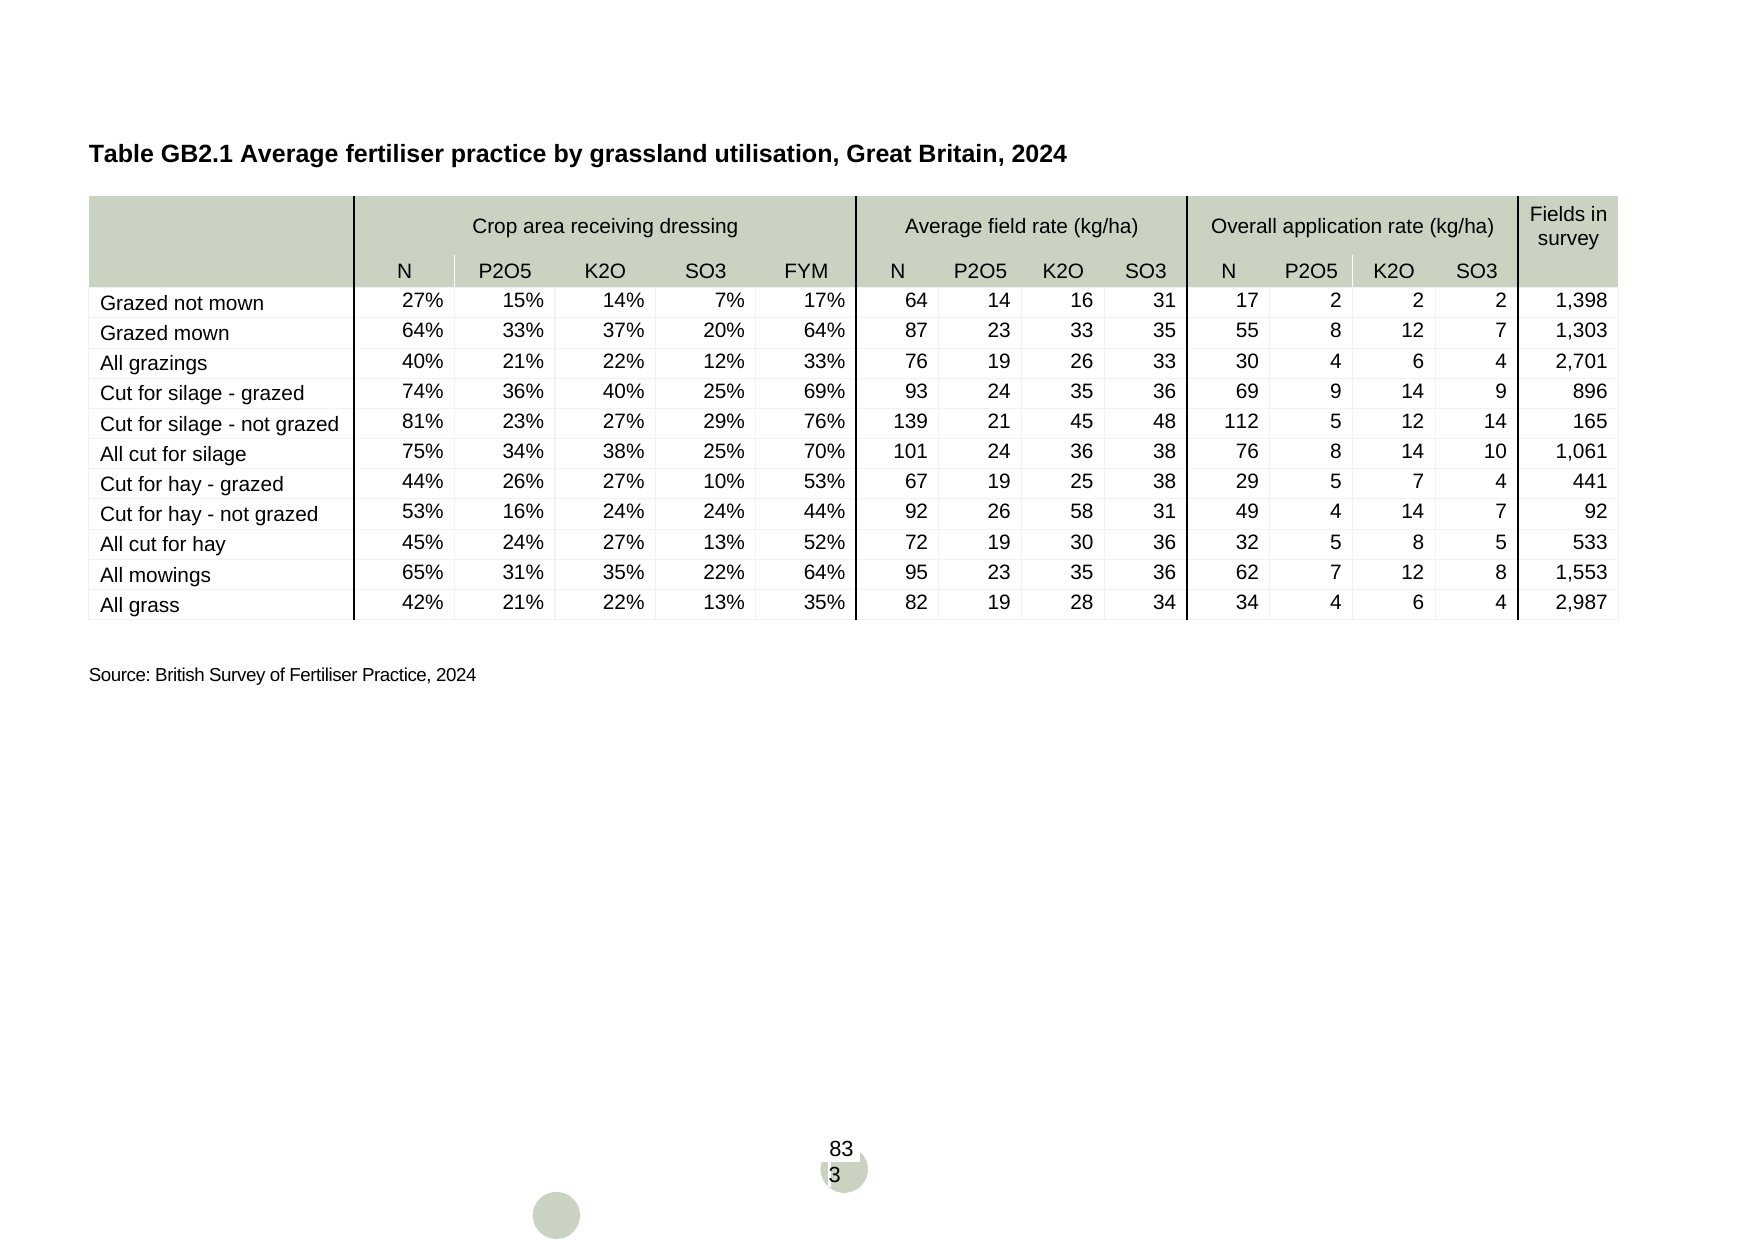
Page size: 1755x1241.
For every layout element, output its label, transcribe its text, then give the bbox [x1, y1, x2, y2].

table_cell 14 [1353, 439, 1435, 468]
table_cell 27% [556, 469, 655, 498]
table_cell SO3 [655, 255, 756, 287]
table_cell 7 [1436, 318, 1517, 347]
table_cell 64 [857, 288, 938, 317]
table_cell 31 [1105, 288, 1186, 317]
table_cell 24% [556, 499, 655, 528]
table_cell 58 [1022, 499, 1104, 528]
table_cell 35 [1022, 560, 1104, 589]
table_cell 44% [756, 499, 855, 528]
table_cell 72 [857, 530, 938, 559]
table_cell 37% [556, 318, 655, 347]
table_cell 12 [1353, 318, 1435, 347]
table_cell 7 [1436, 499, 1517, 528]
table_cell 69 [1188, 379, 1269, 408]
table_cell All mowings [89, 560, 353, 589]
table_cell 31% [455, 560, 554, 589]
table_cell P2O5 [1270, 255, 1352, 287]
table_cell 48 [1105, 409, 1186, 438]
table_cell 35 [1022, 379, 1104, 408]
table_cell 19 [939, 590, 1021, 619]
table_cell 4 [1270, 590, 1352, 619]
table_cell 9 [1270, 379, 1352, 408]
table_cell Grazed not mown [89, 288, 353, 317]
table_cell 19 [939, 530, 1021, 559]
table_cell 4 [1436, 590, 1517, 619]
table_cell 1,303 [1519, 318, 1618, 347]
table_cell 17 [1188, 288, 1269, 317]
table_cell 36 [1022, 439, 1104, 468]
table_cell 34 [1105, 590, 1186, 619]
table_cell 53% [756, 469, 855, 498]
table_cell 14 [1436, 409, 1517, 438]
table_cell 2,701 [1519, 349, 1618, 378]
table_cell 52% [756, 530, 855, 559]
table_cell 32 [1188, 530, 1269, 559]
table_cell 35% [756, 590, 855, 619]
table_cell 82 [857, 590, 938, 619]
table_cell 38 [1105, 469, 1186, 498]
table_cell 8 [1270, 318, 1352, 347]
table_cell 55 [1188, 318, 1269, 347]
subtitle Table GB2.1 Average fertiliser practice by grassland utilisation, Great Britain, 2024 [88, 139, 1559, 168]
table_cell 16% [455, 499, 554, 528]
table_cell 38 [1105, 439, 1186, 468]
table_cell 13% [656, 530, 755, 559]
table_cell 92 [857, 499, 938, 528]
table_cell 36 [1105, 530, 1186, 559]
table_cell K2O [1022, 255, 1104, 287]
table_cell 53% [355, 499, 454, 528]
table_cell 27% [355, 288, 454, 317]
table_cell 45% [355, 530, 454, 559]
table_cell [89, 255, 353, 287]
table_cell 14 [1353, 379, 1435, 408]
table_cell 24 [939, 379, 1021, 408]
table_cell 5 [1270, 469, 1352, 498]
table_cell 9 [1436, 379, 1517, 408]
table_cell 1,553 [1519, 560, 1618, 589]
table_cell 23% [455, 409, 554, 438]
table_cell N [355, 255, 454, 287]
table_cell 70% [756, 439, 855, 468]
table_cell 13% [656, 590, 755, 619]
table_cell 33 [1022, 318, 1104, 347]
table_cell 24% [656, 499, 755, 528]
table_cell 64% [355, 318, 454, 347]
table_cell 36 [1105, 560, 1186, 589]
table_cell All cut for hay [89, 530, 353, 559]
table_header [89, 196, 353, 255]
table_cell 92 [1519, 499, 1618, 528]
table_cell 896 [1519, 379, 1618, 408]
table_cell 42% [355, 590, 454, 619]
table_cell 6 [1353, 590, 1435, 619]
table_cell 1,061 [1519, 439, 1618, 468]
table_cell 10 [1436, 439, 1517, 468]
table_cell 139 [857, 409, 938, 438]
table_cell 74% [355, 379, 454, 408]
table_cell 95 [857, 560, 938, 589]
table_cell 12% [656, 349, 755, 378]
table_cell 30 [1022, 530, 1104, 559]
table_cell 25 [1022, 469, 1104, 498]
table_cell 101 [857, 439, 938, 468]
table_cell 14 [939, 288, 1021, 317]
table_cell Cut for silage - not grazed [89, 409, 353, 438]
table_cell 67 [857, 469, 938, 498]
table_cell N [1188, 255, 1270, 287]
table_cell 20% [656, 318, 755, 347]
table_cell 1,398 [1519, 288, 1618, 317]
table_cell 44% [355, 469, 454, 498]
table_cell 35% [556, 560, 655, 589]
table_cell 22% [556, 349, 655, 378]
table_cell 33% [455, 318, 554, 347]
table_cell 14% [556, 288, 655, 317]
table_cell 4 [1270, 499, 1352, 528]
table_cell 65% [355, 560, 454, 589]
table_cell 23 [939, 560, 1021, 589]
table_cell 12 [1353, 560, 1435, 589]
table_cell 24% [455, 530, 554, 559]
table_cell SO3 [1435, 255, 1517, 287]
table_header Fields in survey [1519, 196, 1618, 255]
table_cell 45 [1022, 409, 1104, 438]
table_cell 34 [1188, 590, 1269, 619]
table_cell 8 [1436, 560, 1517, 589]
table_cell 36 [1105, 379, 1186, 408]
table_cell Cut for hay - not grazed [89, 499, 353, 528]
table_cell P2O5 [455, 255, 555, 287]
table_cell 64% [756, 560, 855, 589]
table_cell Cut for hay - grazed [89, 469, 353, 498]
table_cell 2 [1436, 288, 1517, 317]
table_cell 5 [1270, 409, 1352, 438]
table_cell 29 [1188, 469, 1269, 498]
table_cell 2,987 [1519, 590, 1618, 619]
table_cell 75% [355, 439, 454, 468]
table_cell 4 [1270, 349, 1352, 378]
table_cell 69% [756, 379, 855, 408]
table_cell 28 [1022, 590, 1104, 619]
table_cell Grazed mown [89, 318, 353, 347]
table_cell SO3 [1104, 255, 1186, 287]
table_cell 29% [656, 409, 755, 438]
table_cell All grazings [89, 349, 353, 378]
table_cell 7 [1270, 560, 1352, 589]
table_header Average field rate (kg/ha) [857, 196, 1186, 255]
table_header Crop area receiving dressing [355, 196, 855, 255]
table_cell 25% [656, 379, 755, 408]
table_cell K2O [1353, 255, 1435, 287]
table_cell 26 [939, 499, 1021, 528]
table_cell 76% [756, 409, 855, 438]
table_cell K2O [555, 255, 655, 287]
table_cell 16 [1022, 288, 1104, 317]
table_cell 14 [1353, 499, 1435, 528]
table_cell 2 [1270, 288, 1352, 317]
table_cell FYM [756, 255, 855, 287]
table_cell 4 [1436, 469, 1517, 498]
table_cell 5 [1436, 530, 1517, 559]
table_cell 40% [556, 379, 655, 408]
table_cell 31 [1105, 499, 1186, 528]
table_cell 76 [1188, 439, 1269, 468]
table_cell 93 [857, 379, 938, 408]
table_cell 81% [355, 409, 454, 438]
table_cell 21% [455, 590, 554, 619]
table_cell 4 [1436, 349, 1517, 378]
table_cell 38% [556, 439, 655, 468]
table_cell 33 [1105, 349, 1186, 378]
table_cell All cut for silage [89, 439, 353, 468]
table_cell 21 [939, 409, 1021, 438]
table_cell 22% [656, 560, 755, 589]
table_cell 26 [1022, 349, 1104, 378]
table_cell 17% [756, 288, 855, 317]
table_cell 5 [1270, 530, 1352, 559]
table_cell 112 [1188, 409, 1269, 438]
table_cell 35 [1105, 318, 1186, 347]
table_cell All grass [89, 590, 353, 619]
table_cell 22% [556, 590, 655, 619]
table_cell 23 [939, 318, 1021, 347]
table_cell 12 [1353, 409, 1435, 438]
table_cell 10% [656, 469, 755, 498]
text Source: British Survey of Fertiliser Practice, 2024 [88, 663, 1559, 685]
table_cell 21% [455, 349, 554, 378]
table_cell 15% [455, 288, 554, 317]
table_cell 7 [1353, 469, 1435, 498]
table_cell 8 [1270, 439, 1352, 468]
table_cell 64% [756, 318, 855, 347]
table_cell 40% [355, 349, 454, 378]
table_cell Cut for silage - grazed [89, 379, 353, 408]
table_cell 49 [1188, 499, 1269, 528]
table_cell 533 [1519, 530, 1618, 559]
table_cell 30 [1188, 349, 1269, 378]
table_cell 2 [1353, 288, 1435, 317]
table_cell 7% [656, 288, 755, 317]
table_cell 27% [556, 409, 655, 438]
table_cell N [857, 255, 939, 287]
table_cell 36% [455, 379, 554, 408]
table_cell 34% [455, 439, 554, 468]
table_cell P2O5 [939, 255, 1022, 287]
table_header Overall application rate (kg/ha) [1188, 196, 1517, 255]
table_cell 76 [857, 349, 938, 378]
table_cell 165 [1519, 409, 1618, 438]
table_cell 26% [455, 469, 554, 498]
table_cell 19 [939, 349, 1021, 378]
table_cell 25% [656, 439, 755, 468]
table_cell 19 [939, 469, 1021, 498]
table_cell 33% [756, 349, 855, 378]
table_cell 24 [939, 439, 1021, 468]
table_cell 62 [1188, 560, 1269, 589]
table_cell 87 [857, 318, 938, 347]
table_cell 8 [1353, 530, 1435, 559]
table_cell 27% [556, 530, 655, 559]
table_cell 441 [1519, 469, 1618, 498]
table_cell [1519, 255, 1618, 287]
table_cell 6 [1353, 349, 1435, 378]
